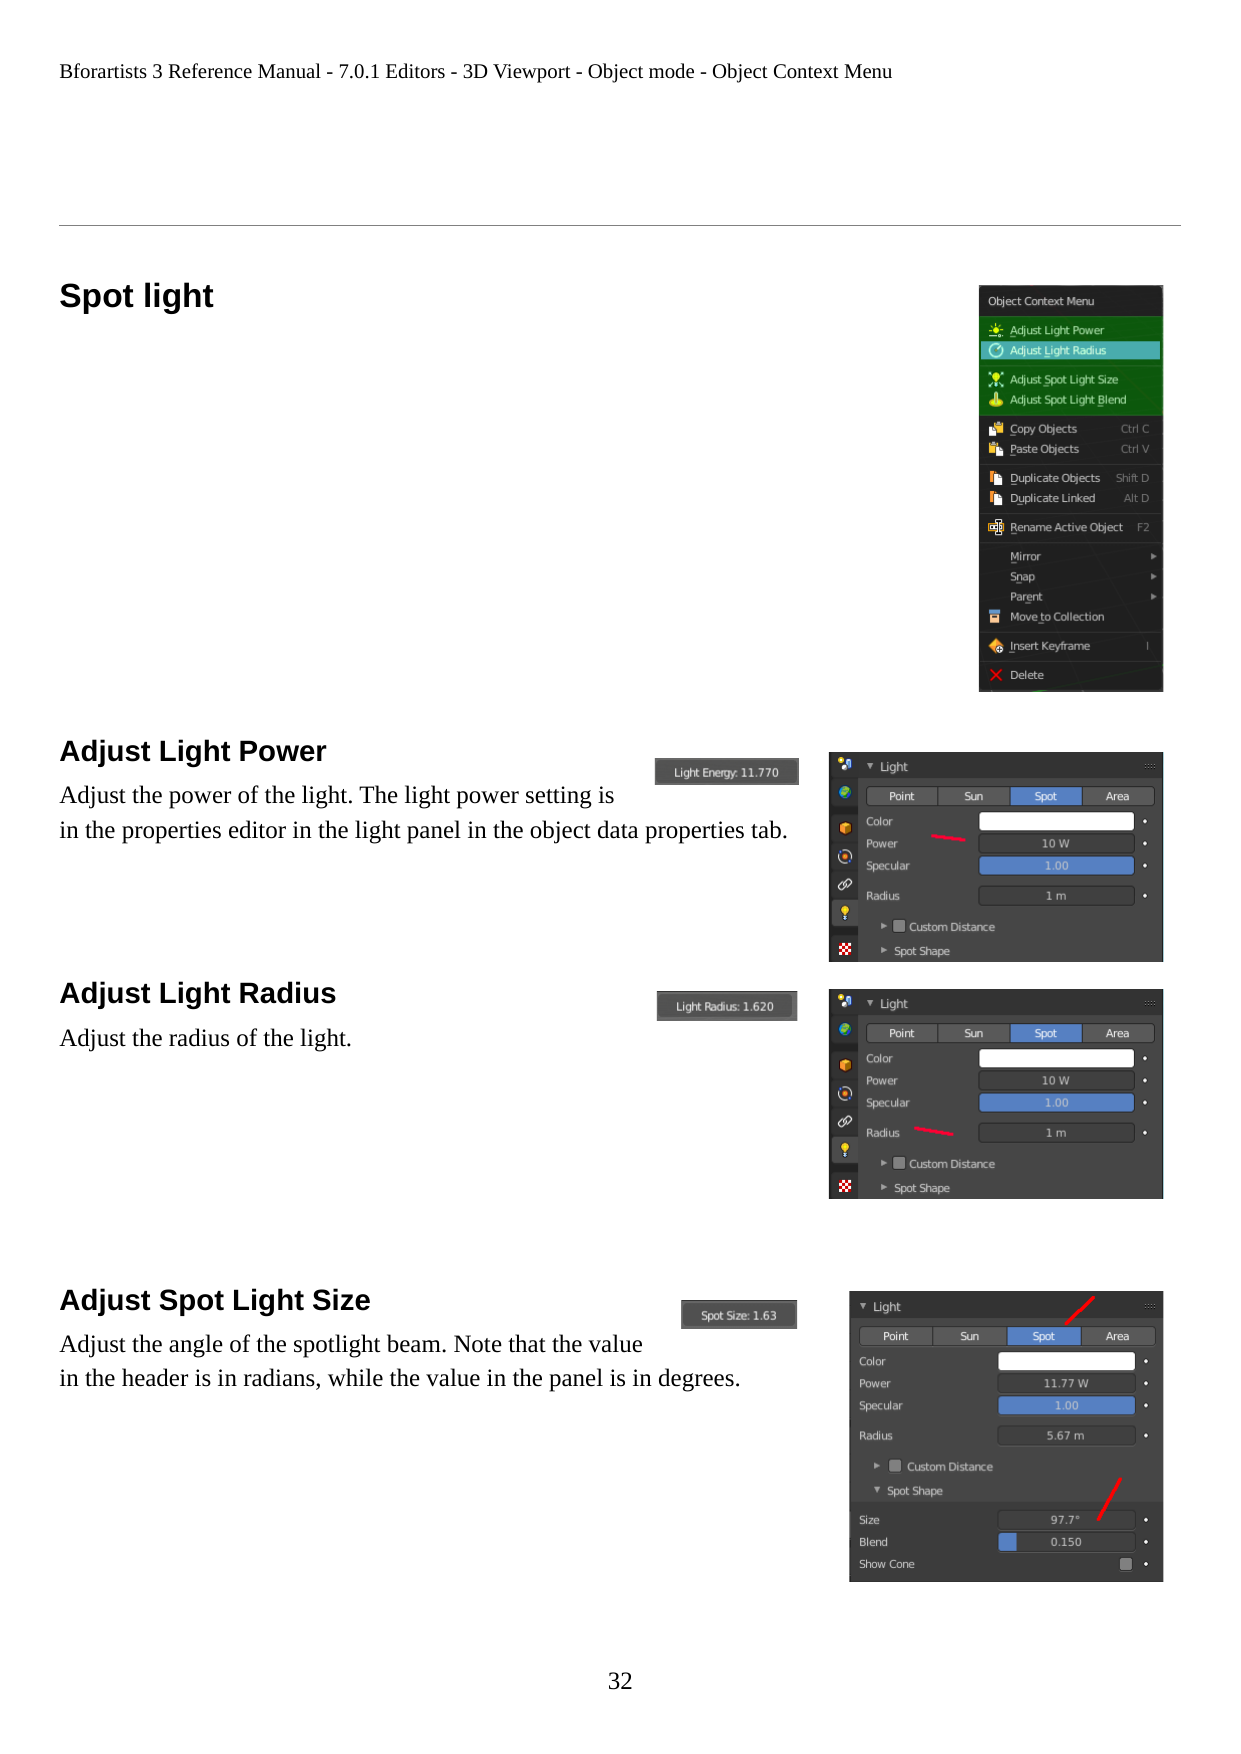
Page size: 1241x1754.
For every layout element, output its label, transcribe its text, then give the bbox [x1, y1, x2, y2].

text Adjust the radius of the light. [59, 1023, 828, 1051]
picture [849, 1291, 1164, 1582]
subtitle Spot light [59, 276, 1181, 314]
picture [681, 1300, 798, 1329]
picture [656, 991, 798, 1021]
subtitle Adjust Light Radius [59, 976, 1181, 1010]
picture [828, 989, 1164, 1199]
picture [654, 758, 799, 785]
subtitle Adjust Light Power [59, 734, 1181, 768]
text Adjust the angle of the spotlight beam. Note that the value in the header is in radians, while the value in the panel is in degrees. [59, 1329, 849, 1392]
picture [978, 285, 1164, 692]
subtitle Adjust Spot Light Size [59, 1283, 1181, 1316]
picture [828, 752, 1164, 962]
text Adjust the power of the light. The light power setting is in the properties editor in the light panel in the object data properties tab. [59, 780, 828, 843]
